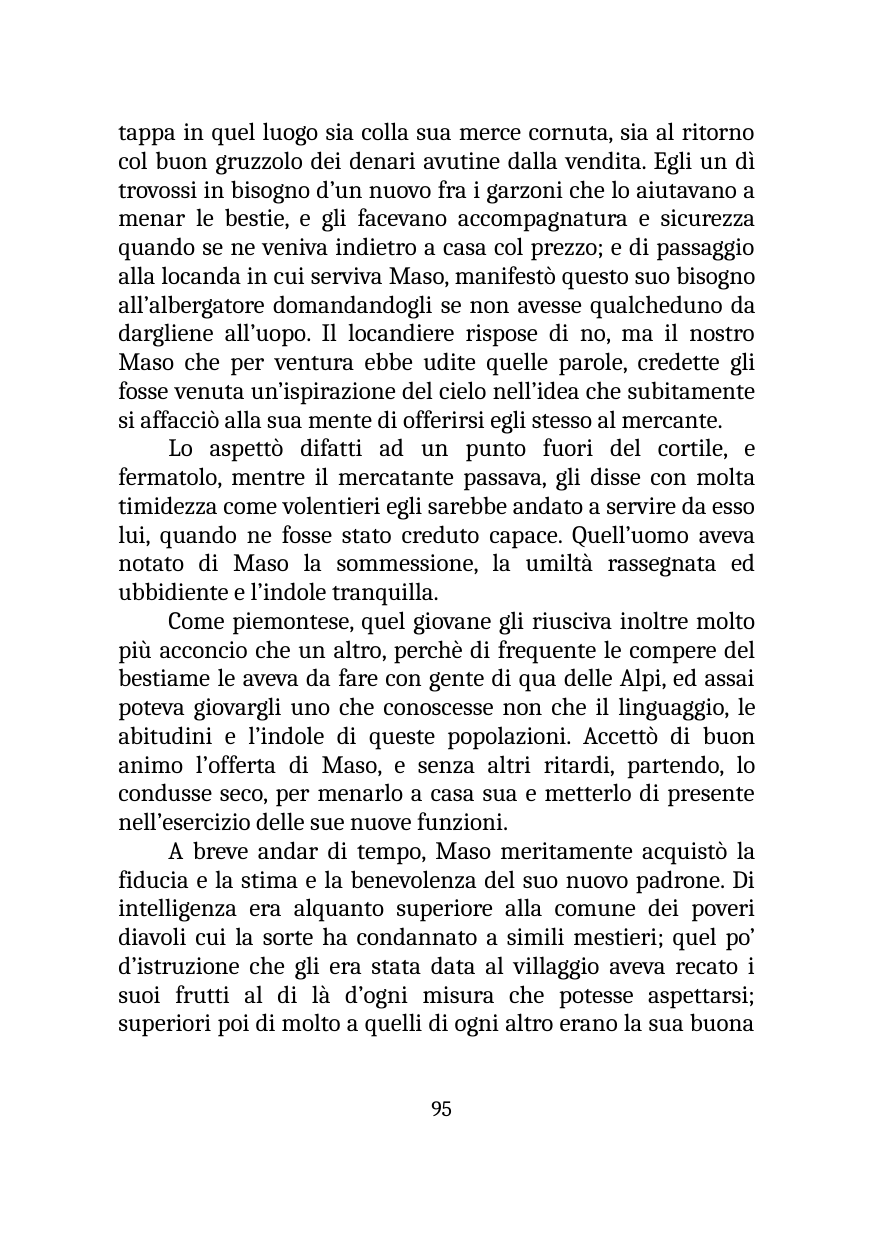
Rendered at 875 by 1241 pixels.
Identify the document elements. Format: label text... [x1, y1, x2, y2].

text tappa in quel luogo sia colla sua merce cornuta, sia al ritorno col buon gruzzolo dei denari avutine dalla vendita. Egli un dì trovossi in bisogno d’un nuovo fra i garzoni che lo aiutavano a menar le bestie, e gli facevano accompagnatura e sicurezza quando se ne veniva indietro a casa col prezzo; e di passaggio alla locanda in cui serviva Maso, manifestò questo suo bisogno all’albergatore domandandogli se non avesse qualcheduno da dargliene all’uopo. Il locandiere rispose di no, ma il nostro Maso che per ventura ebbe udite quelle parole, credette gli fosse venuta un’ispirazione del cielo nell’idea che subitamente si affacciò alla sua mente di offerirsi egli stesso al mercante. [118, 118, 756, 434]
text A breve andar di tempo, Maso meritamente acquistò la fiducia e la stima e la benevolenza del suo nuovo padrone. Di intelligenza era alquanto superiore alla comune dei poveri diavoli cui la sorte ha condannato a simili mestieri; quel po’ d’istruzione che gli era stata data al villaggio aveva recato i suoi frutti al di là d’ogni misura che potesse aspettarsi; superiori poi di molto a quelli di ogni altro erano la sua buona [118, 837, 756, 1038]
text Lo aspettò difatti ad un punto fuori del cortile, e fermatolo, mentre il mercatante passava, gli disse con molta timidezza come volentieri egli sarebbe andato a servire da esso lui, quando ne fosse stato creduto capace. Quell’uomo aveva notato di Maso la sommessione, la umiltà rassegnata ed ubbidiente e l’indole tranquilla. [118, 434, 756, 607]
text Come piemontese, quel giovane gli riusciva inoltre molto più acconcio che un altro, perchè di frequente le compere del bestiame le aveva da fare con gente di qua delle Alpi, ed assai poteva giovargli uno che conoscesse non che il linguaggio, le abitudini e l’indole di queste popolazioni. Accettò di buon animo l’offerta di Maso, e senza altri ritardi, partendo, lo condusse seco, per menarlo a casa sua e metterlo di presente nell’esercizio delle sue nuove funzioni. [118, 607, 756, 837]
